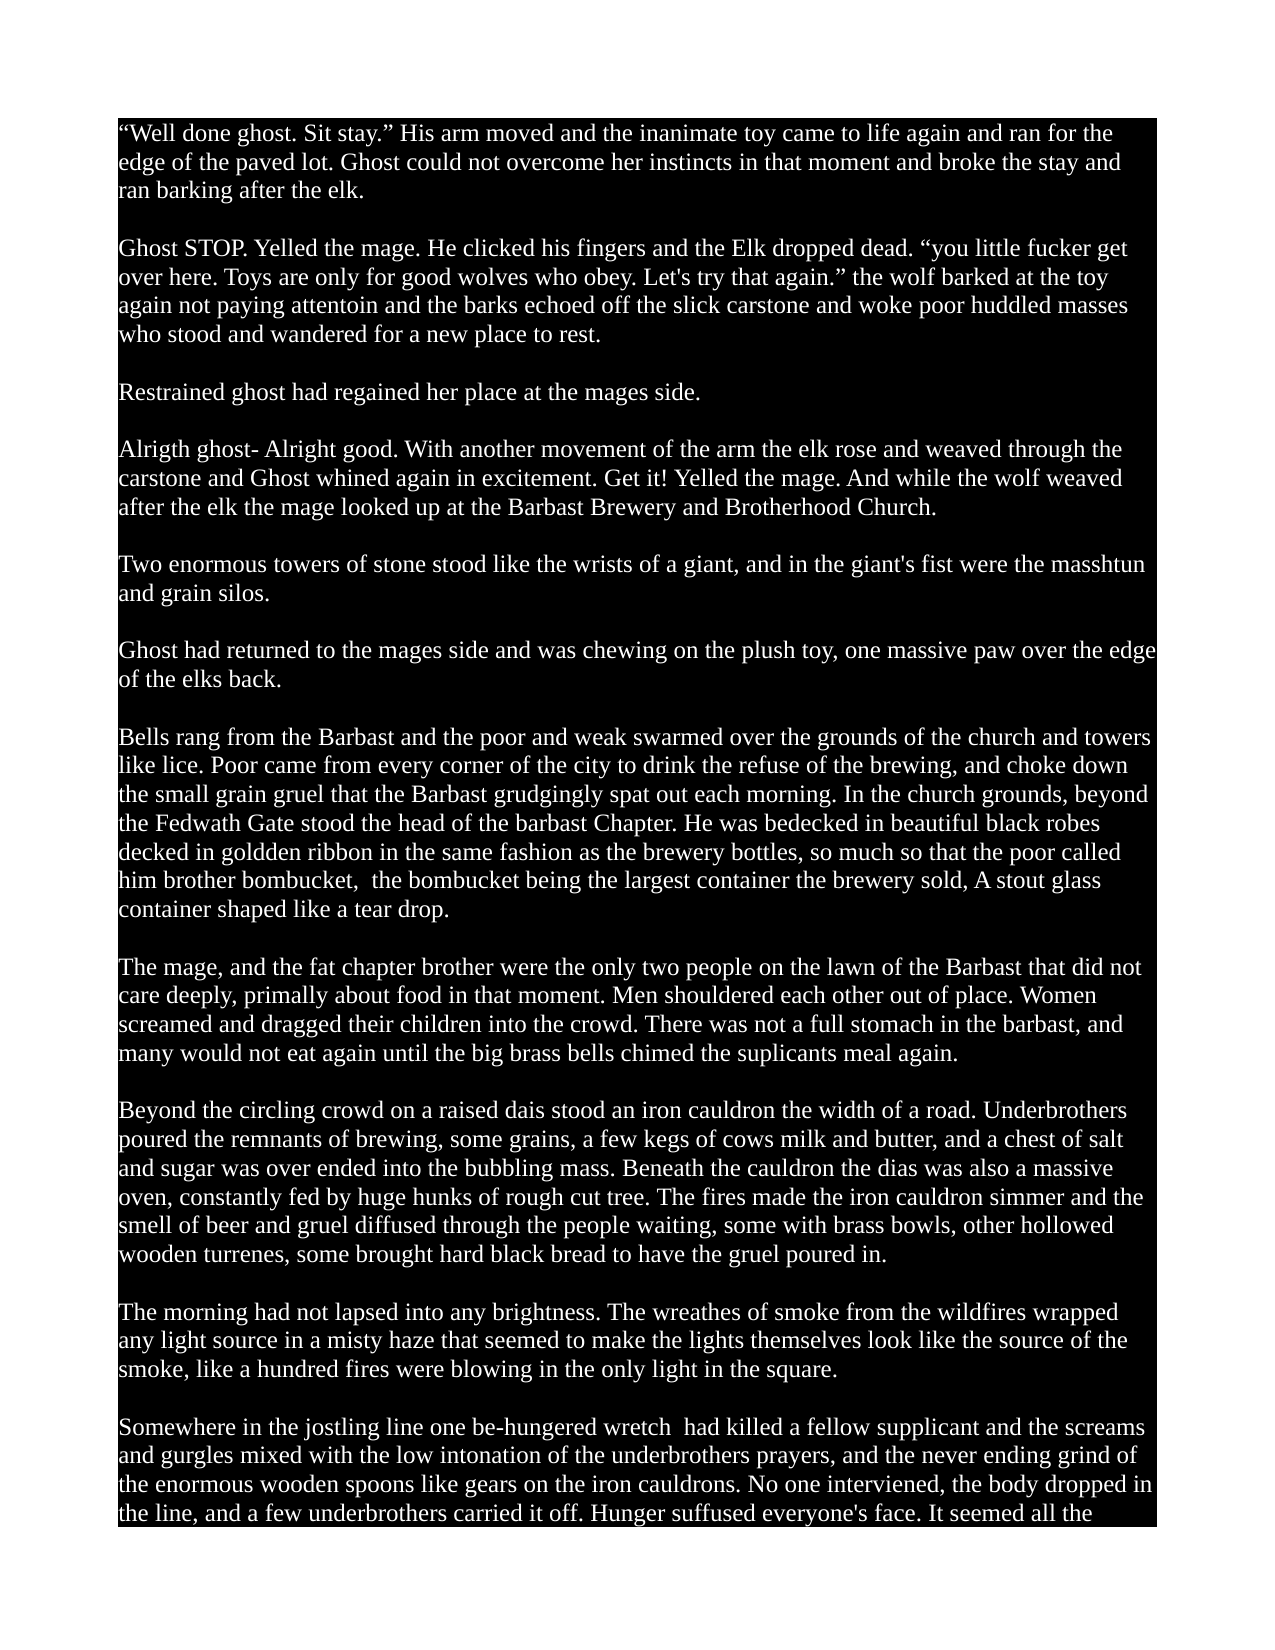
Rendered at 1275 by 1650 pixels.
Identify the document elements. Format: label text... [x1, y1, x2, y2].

text Beyond the circling crowd on a raised dais stood an iron cauldron the width of a road. Underbrothers poured the remnants of brewing, some grains, a few kegs of cows milk and butter, and a chest of salt and sugar was over ended into the bubbling mass. Beneath the cauldron the dias was also a massive oven, constantly fed by huge hunks of rough cut tree. The fires made the iron cauldron simmer and the smell of beer and gruel diffused through the people waiting, some with brass bowls, other hollowed wooden turrenes, some brought hard black bread to have the gruel poured in. The morning had not lapsed into any brightness. The wreathes of smoke from the wildfires wrapped any light source in a misty haze that seemed to make the lights themselves look like the source of the smoke, like a hundred fires were blowing in the only light in the square. Somewhere in the jostling line one be-hungered wretch had killed a fellow supplicant and the screams and gurgles mixed with the low intonation of the underbrothers prayers, and the never ending grind of the enormous wooden spoons like gears on the iron cauldrons. No one interviened, the body dropped in the line, and a few underbrothers carried it off. Hunger suffused everyone's face. It seemed all the [118, 1067, 1157, 1527]
text Ghost had returned to the mages side and was chewing on the plush toy, one massive paw over the edge of the elks back. [118, 636, 1157, 693]
text Bells rang from the Barbast and the poor and weak swarmed over the grounds of the church and towers like lice. Poor came from every corner of the city to drink the refuse of the brewing, and choke down the small grain gruel that the Barbast grudgingly spat out each morning. In the church grounds, beyond the Fedwath Gate stood the head of the barbast Chapter. He was bedecked in beautiful black robes decked in goldden ribbon in the same fashion as the brewery bottles, so much so that the poor called him brother bombucket, the bombucket being the largest container the brewery sold, A stout glass container shaped like a tear drop. The mage, and the fat chapter brother were the only two people on the lawn of the Barbast that did not care deeply, primally about food in that moment. Men shouldered each other out of place. Women screamed and dragged their children into the crowd. There was not a full stomach in the barbast, and many would not eat again until the big brass bells chimed the suplicants meal again. [118, 722, 1157, 1067]
text “Well done ghost. Sit stay.” His arm moved and the inanimate toy came to life again and ran for the edge of the paved lot. Ghost could not overcome her instincts in that moment and broke the stay and ran barking after the elk. Ghost STOP. Yelled the mage. He clicked his fingers and the Elk dropped dead. “you little fucker get over here. Toys are only for good wolves who obey. Let's try that again.” the wolf barked at the toy again not paying attentoin and the barks echoed off the slick carstone and woke poor huddled masses who stood and wandered for a new place to rest. Restrained ghost had regained her place at the mages side. Alrigth ghost- Alright good. With another movement of the arm the elk rose and weaved through the carstone and Ghost whined again in excitement. Get it! Yelled the mage. And while the wolf weaved after the elk the mage looked up at the Barbast Brewery and Brotherhood Church. Two enormous towers of stone stood like the wrists of a giant, and in the giant's fist were the masshtun and grain silos. [118, 118, 1157, 607]
